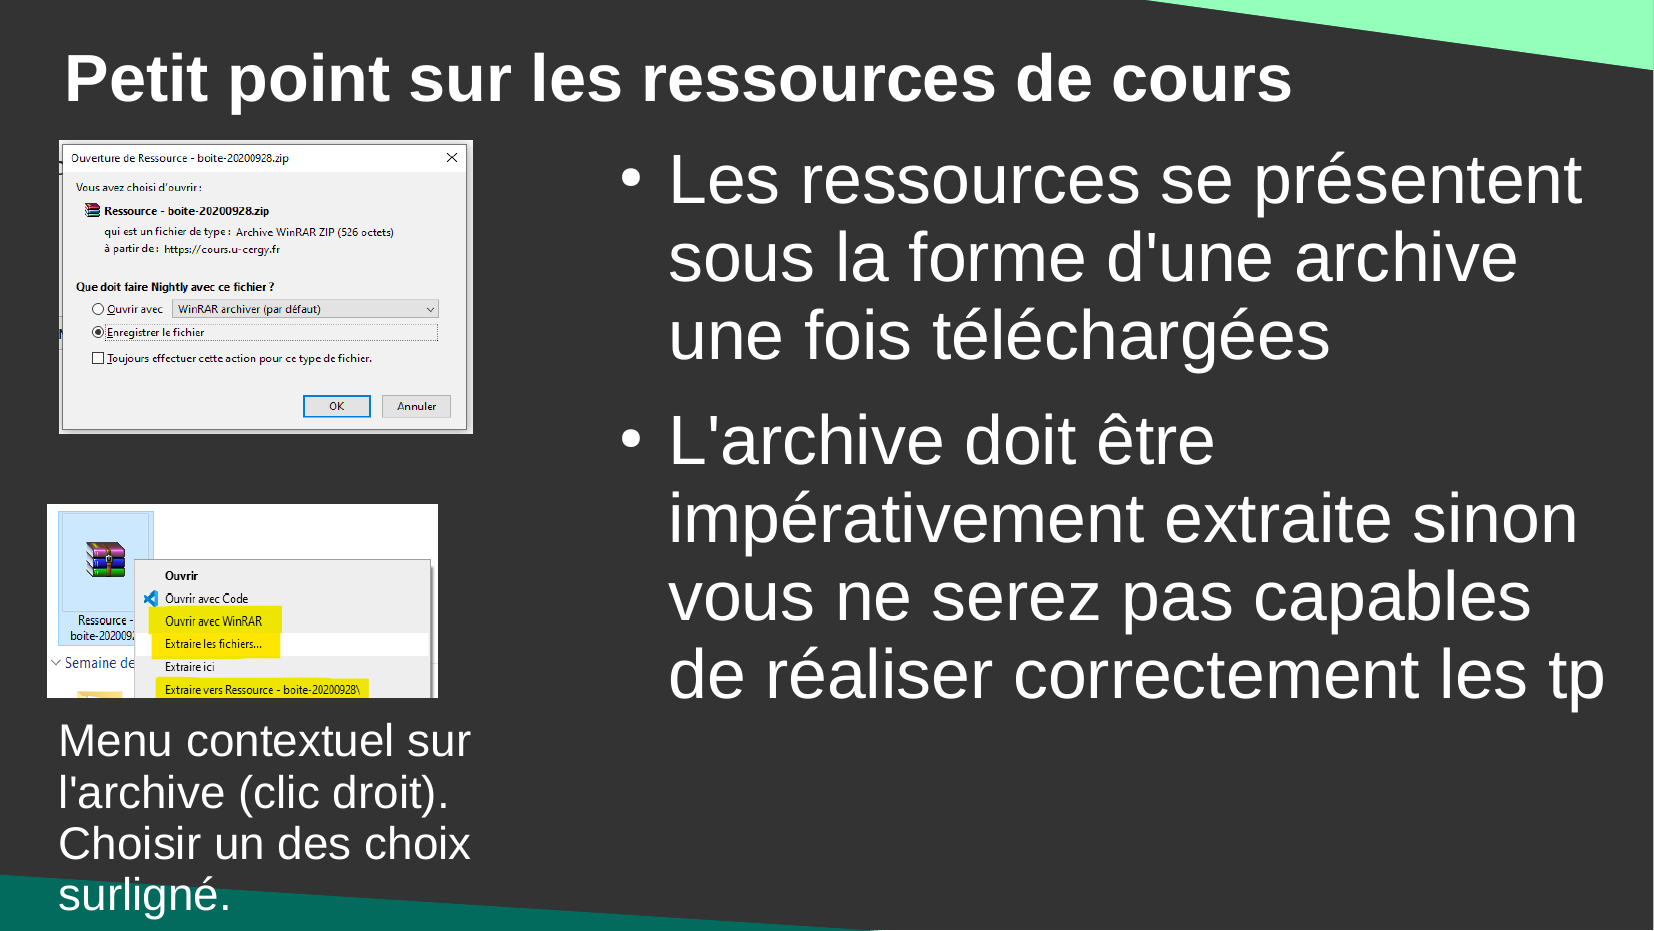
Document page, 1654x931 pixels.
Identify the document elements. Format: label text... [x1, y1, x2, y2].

picture [47, 504, 438, 715]
list Les ressources se présentent sous la forme d'une archive une fois téléchargées L'archive doit être impérativement extraite sinon vous ne serez pas capables de réaliser correctement les tp [602, 140, 1620, 824]
title Menu contextuel sur l'archive (clic droit). Choisir un des choix surligné. [59, 715, 630, 921]
picture [59, 140, 473, 434]
text_box [1146, 0, 1654, 71]
title Petit point sur les ressources de cours [64, 40, 1553, 118]
